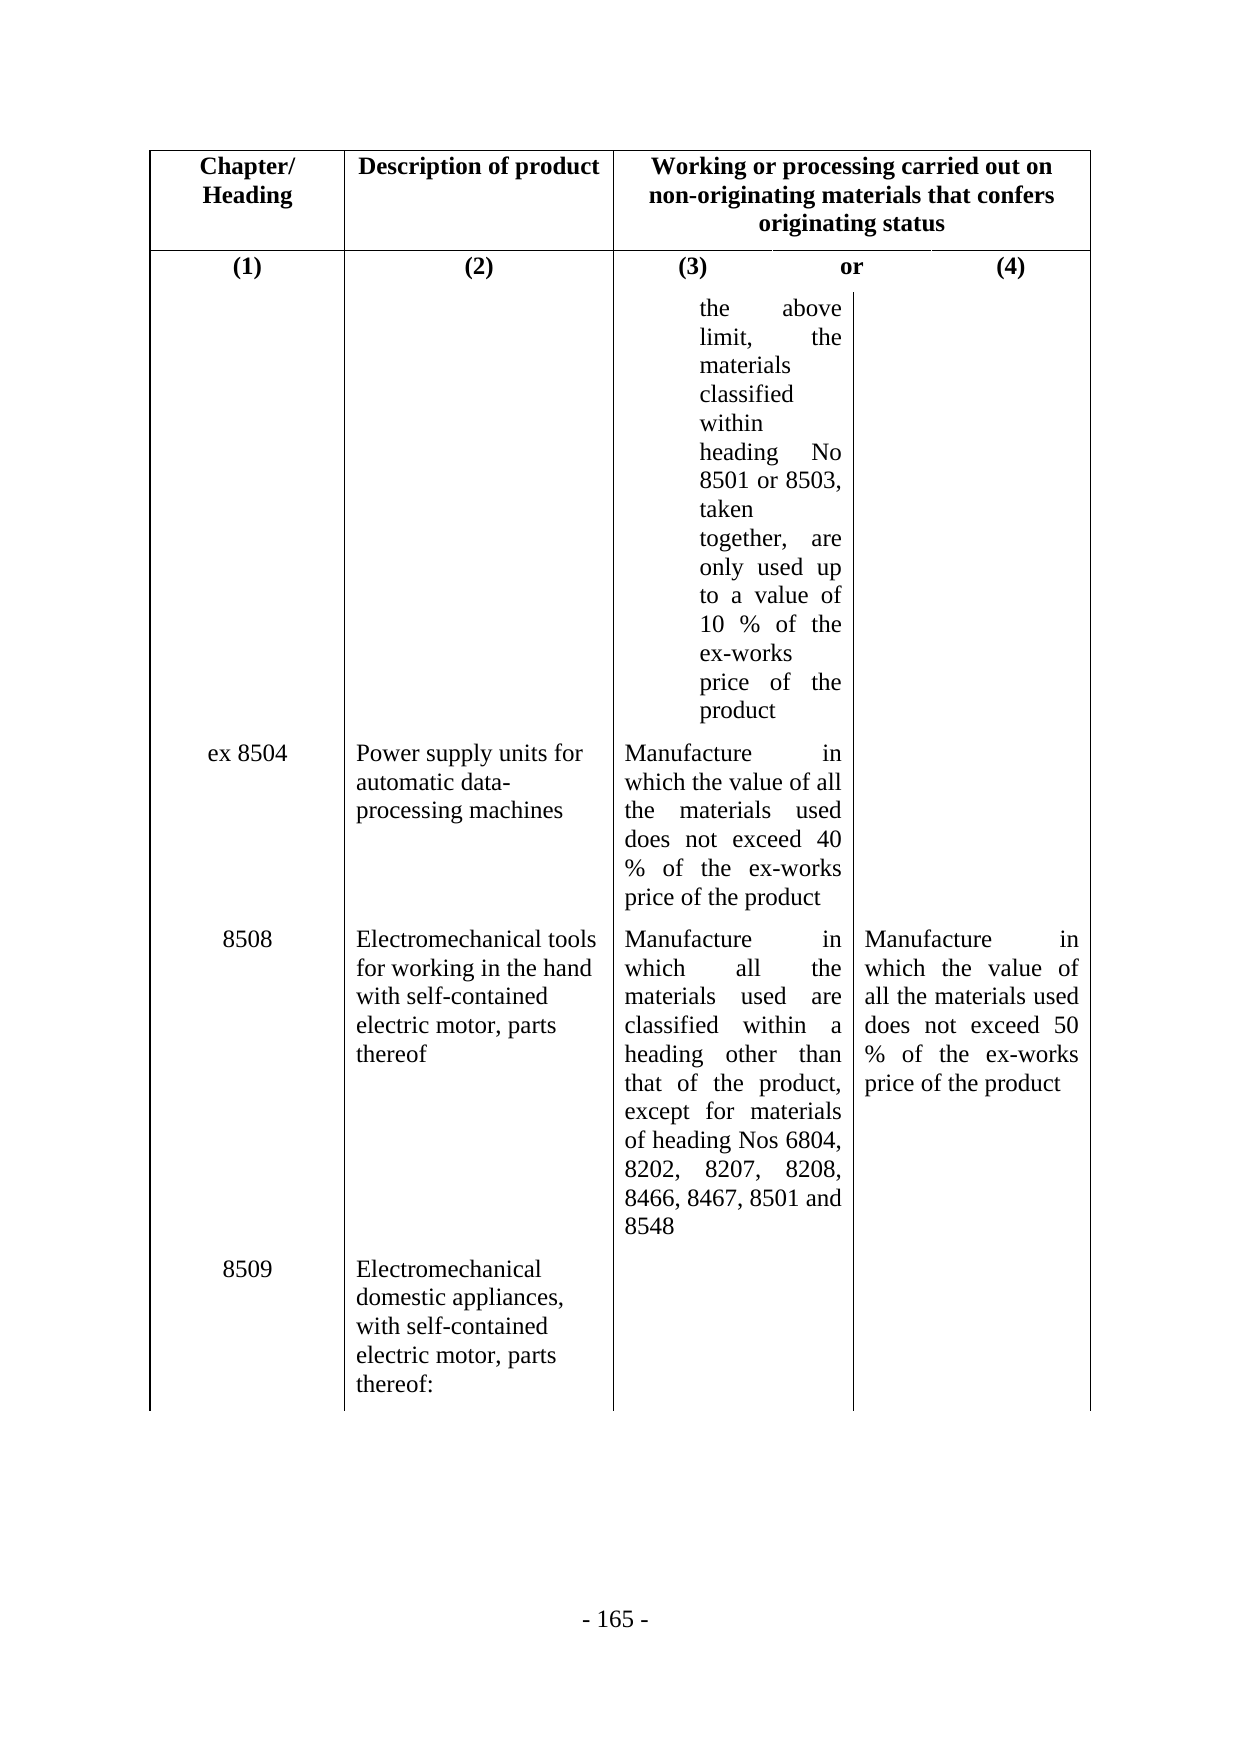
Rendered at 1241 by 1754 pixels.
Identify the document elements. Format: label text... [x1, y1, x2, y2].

table_cell [854, 293, 1090, 737]
table_header Chapter/Heading [151, 151, 344, 250]
table_header Description of product [345, 151, 613, 250]
table_cell or [773, 251, 931, 292]
table_cell [854, 1254, 1090, 1410]
table_cell 8508 [151, 924, 344, 1253]
table_cell Electromechanical domestic appliances, with self-contained electric motor, parts thereof: [345, 1254, 613, 1410]
table_cell Manufacture in which all the materials used are classified within a heading other than that of the product, except for materials of heading Nos 6804, 8202, 8207, 8208, 8466, 8467, 8501 and 8548 [614, 924, 853, 1253]
table_cell Manufacture in which the value of all the materials used does not exceed 50 % of the ex-works price of the product [854, 924, 1090, 1253]
table_cell [854, 738, 1090, 923]
table_cell Manufacture in which the value of all the materials used does not exceed 40 % of the ex-works price of the product [614, 738, 853, 923]
table_cell Electromechanical tools for working in the hand with self-contained electric motor, parts thereof [345, 924, 613, 1253]
table_cell 8509 [151, 1254, 344, 1410]
table_header Working or processing carried out on non-originating materials that confers originating status [614, 151, 1090, 250]
table_cell [614, 1254, 853, 1410]
table_cell the above limit, the materials classified within heading No 8501 or 8503, taken together, are only used up to a value of 10 % of the ex-works price of the product [614, 293, 853, 737]
table_cell [345, 293, 613, 737]
table_cell ex 8504 [151, 738, 344, 923]
table_cell (2) [345, 251, 613, 292]
table_cell [151, 293, 344, 737]
table_cell (1) [151, 251, 344, 292]
table_cell (3) [614, 251, 772, 292]
table_cell (4) [932, 251, 1090, 292]
table_cell Power supply units for automatic data-processing machines [345, 738, 613, 923]
